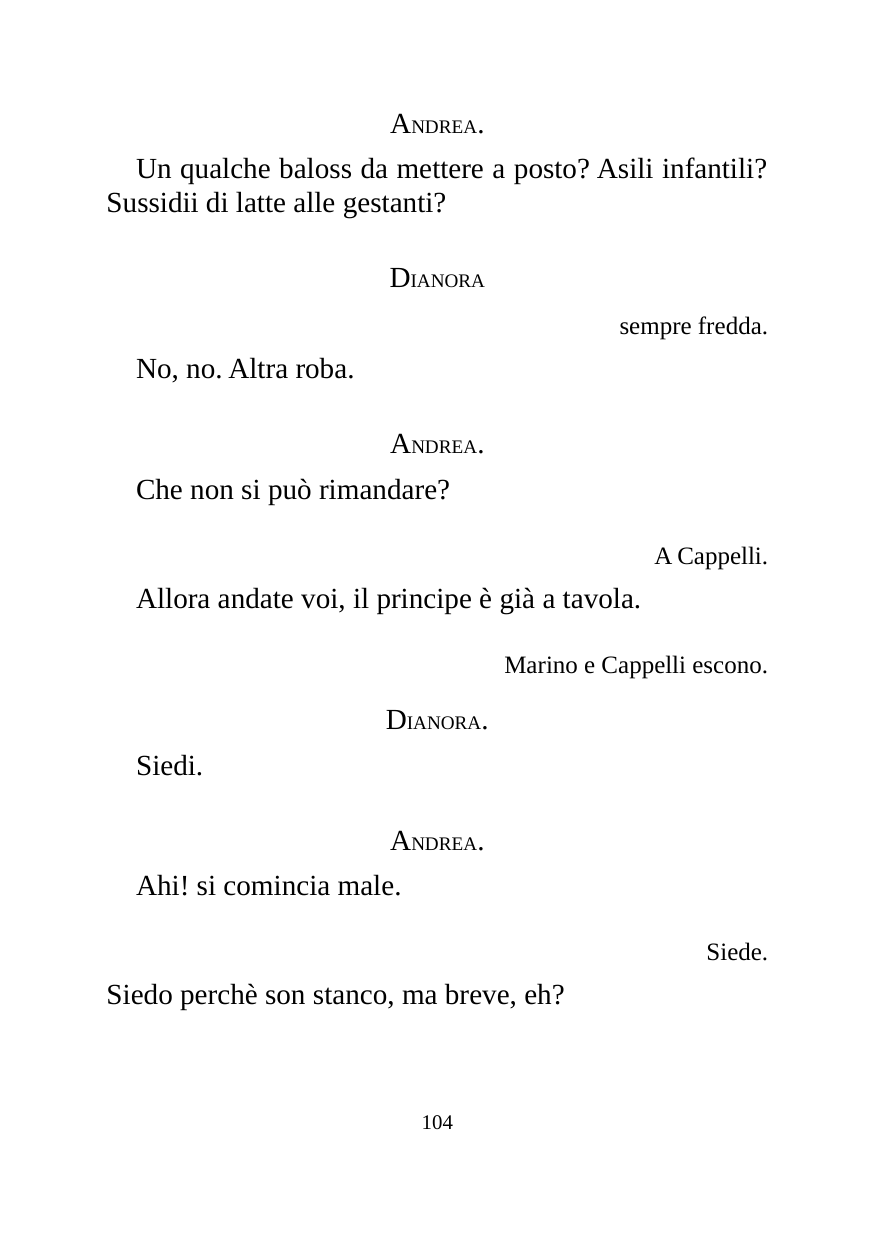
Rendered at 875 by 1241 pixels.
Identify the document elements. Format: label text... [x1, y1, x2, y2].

text A Cappelli. [106, 541, 768, 569]
text Siedo perchè son stanco, ma breve, eh? [106, 977, 768, 1011]
text Andrea. [106, 106, 768, 140]
text Che non si può rimandare? [106, 472, 768, 505]
text Allora andate voi, il principe è già a tavola. [106, 581, 768, 615]
text Dianora [106, 260, 768, 293]
text Andrea. [106, 823, 768, 856]
text Siede. [106, 937, 768, 966]
text Siedi. [106, 748, 768, 781]
text Un qualche baloss da mettere a posto? Asili infantili? Sussidii di latte alle gestanti? [106, 152, 768, 219]
text sempre fredda. [106, 311, 768, 340]
text Andrea. [106, 426, 768, 460]
text Dianora. [106, 702, 768, 736]
text No, no. Altra roba. [106, 352, 768, 385]
text Marino e Cappelli escono. [106, 650, 768, 679]
text Ahi! si comincia male. [106, 868, 768, 901]
